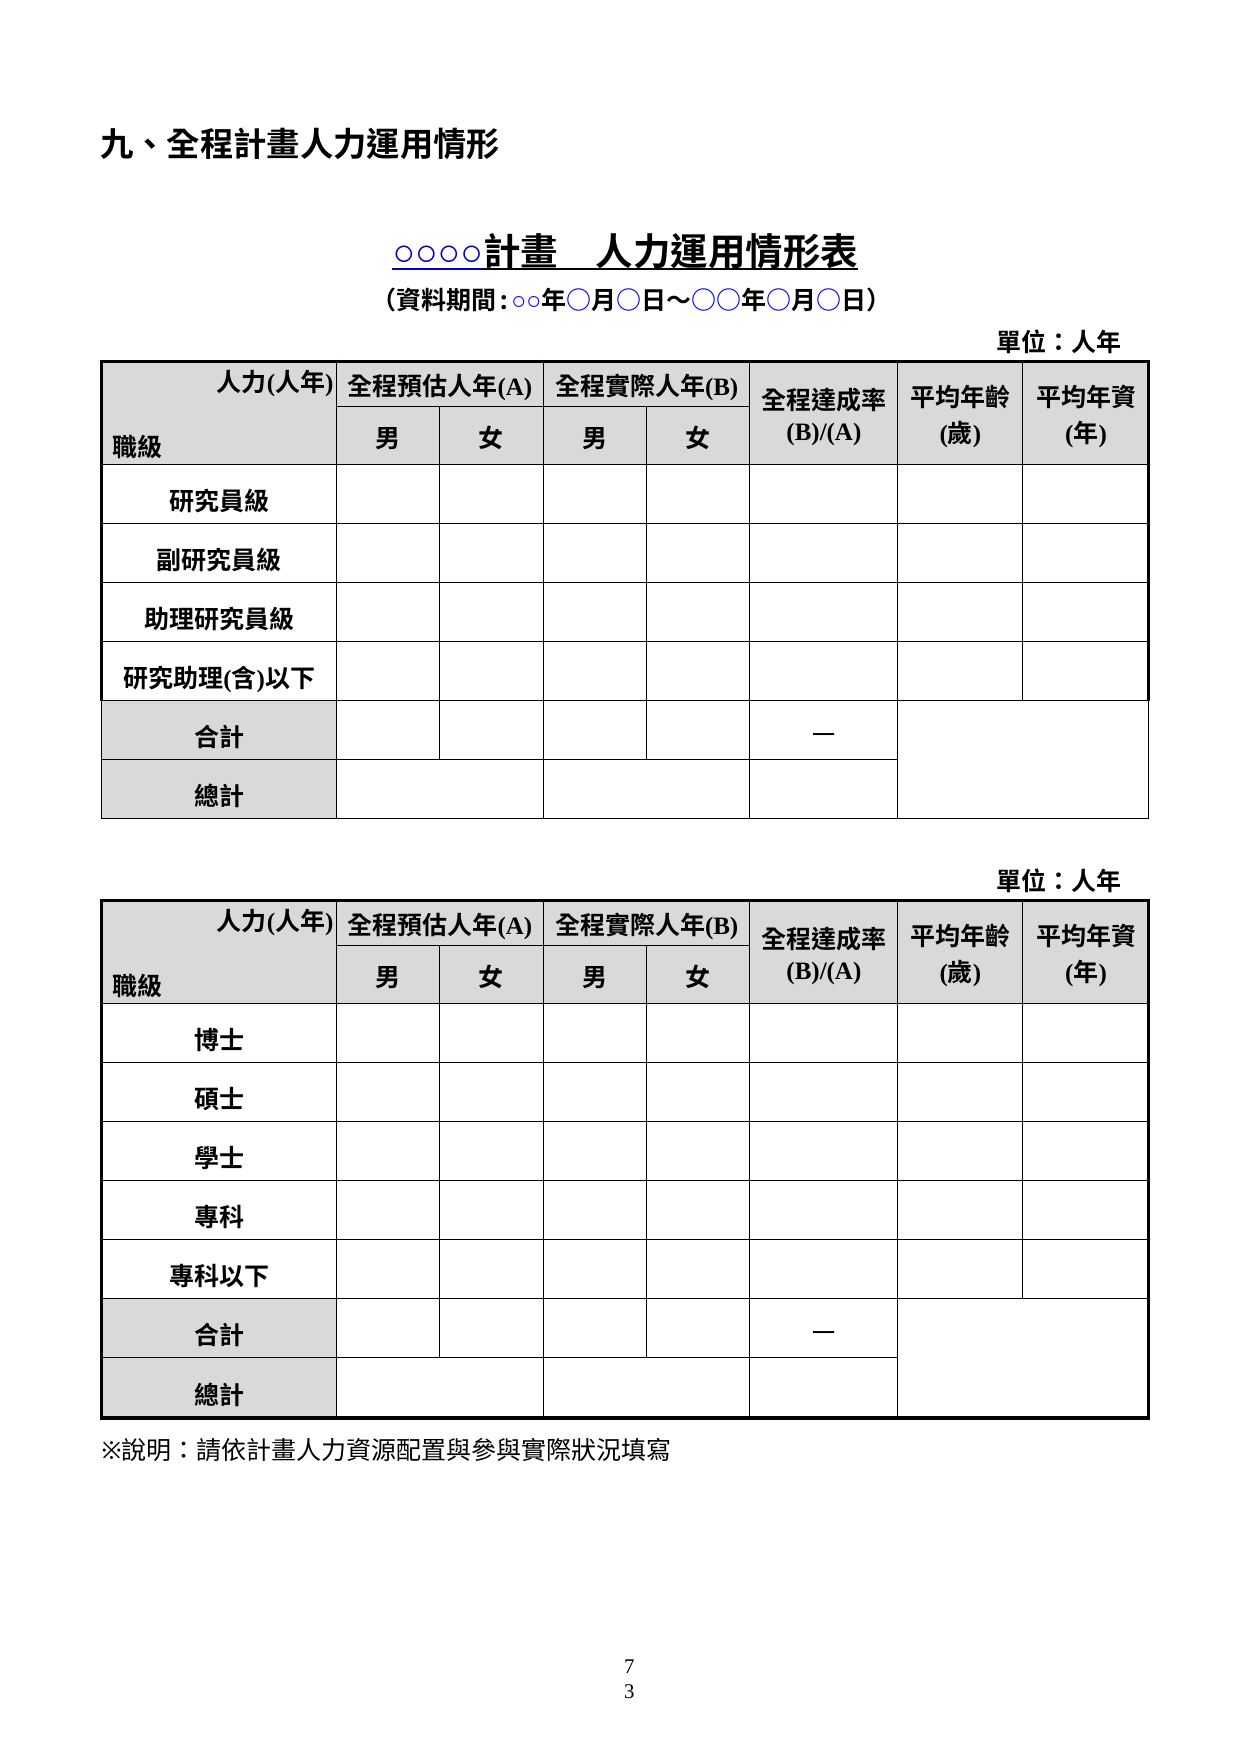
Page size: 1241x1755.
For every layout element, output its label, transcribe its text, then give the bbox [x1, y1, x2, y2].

table_cell 合計 [103, 1299, 336, 1357]
text （資料期間:○○年○月○日～○○年○月○日） [100, 276, 1150, 318]
table_cell 研究助理(含)以下 [103, 642, 336, 700]
table_cell [1023, 1181, 1147, 1239]
table_cell [544, 760, 749, 818]
text 單位：人年 [100, 857, 1121, 898]
table_cell [750, 1004, 897, 1062]
table_cell [440, 642, 543, 700]
table_cell 總計 [102, 760, 336, 818]
table_cell [1023, 1063, 1147, 1121]
table_cell [647, 1122, 749, 1180]
table_header 平均年資(年) [1023, 363, 1147, 464]
table_cell [440, 1240, 543, 1298]
table_cell 專科 [103, 1181, 336, 1239]
table_cell 博士 [103, 1004, 336, 1062]
table_cell [337, 1063, 439, 1121]
table_cell [750, 1063, 897, 1121]
table_cell [750, 760, 897, 818]
table_cell [647, 701, 749, 759]
table_cell 學士 [103, 1122, 336, 1180]
text ○○○○計畫 人力運用情形表 [100, 222, 1150, 276]
table_cell [544, 524, 646, 582]
table_cell [440, 1063, 543, 1121]
table_cell [898, 465, 1022, 523]
table_cell [898, 1299, 1147, 1416]
table_cell [337, 701, 439, 759]
text 單位：人年 [100, 318, 1121, 359]
table_cell [337, 1181, 439, 1239]
table_cell [750, 465, 897, 523]
table_cell [1023, 1004, 1147, 1062]
table_cell [337, 1299, 439, 1357]
table_cell [898, 642, 1022, 700]
table_cell 合計 [102, 701, 336, 759]
table_header 人力(人年) 職級 [103, 363, 336, 464]
table_cell 男 [337, 407, 439, 464]
table_cell [647, 642, 749, 700]
text ※說明：請依計畫人力資源配置與參與實際狀況填寫 [101, 1420, 1150, 1467]
table_cell [898, 524, 1022, 582]
table_header 平均年齡(歲) [898, 902, 1022, 1003]
table_cell [544, 1299, 646, 1357]
table_cell [337, 1358, 543, 1416]
table_cell 女 [440, 407, 543, 464]
text 九、全程計畫人力運用情形 [100, 118, 1150, 166]
table_cell 男 [544, 407, 646, 464]
table_cell [647, 1063, 749, 1121]
table_cell [1023, 1240, 1147, 1298]
table_cell [750, 583, 897, 641]
table_cell [544, 1240, 646, 1298]
table_cell [750, 642, 897, 700]
table_cell [440, 465, 543, 523]
table_cell [337, 1240, 439, 1298]
table_cell [440, 524, 543, 582]
table_cell [440, 701, 543, 759]
table_cell 副研究員級 [103, 524, 336, 582]
table_cell [440, 1122, 543, 1180]
table_cell [750, 1181, 897, 1239]
table_cell [544, 465, 646, 523]
table_cell [647, 524, 749, 582]
table_header 全程實際人年(B) [544, 363, 749, 406]
table_cell [898, 1240, 1022, 1298]
table_cell [750, 1240, 897, 1298]
table_cell [750, 1122, 897, 1180]
table_cell [337, 1004, 439, 1062]
table_header 平均年齡(歲) [898, 363, 1022, 464]
table_header 全程達成率 (B)/(A) [750, 363, 897, 464]
table_cell [337, 583, 439, 641]
table_cell 女 [647, 946, 749, 1003]
table_cell 男 [337, 946, 439, 1003]
table_cell 女 [647, 407, 749, 464]
table_cell [1023, 524, 1147, 582]
table_cell [440, 1181, 543, 1239]
table_cell 總計 [103, 1358, 336, 1416]
table_cell [1023, 583, 1147, 641]
table_cell 女 [440, 946, 543, 1003]
table_cell － [750, 1299, 897, 1357]
table_cell [544, 1063, 646, 1121]
table_cell [337, 524, 439, 582]
table_header 全程預估人年(A) [337, 363, 543, 406]
table_cell [337, 760, 543, 818]
table_cell [440, 1004, 543, 1062]
table_cell － [750, 701, 897, 759]
table_cell [544, 701, 646, 759]
table_cell [337, 465, 439, 523]
table_cell [337, 1122, 439, 1180]
table_cell [750, 1358, 897, 1416]
table_cell [898, 1063, 1022, 1121]
table_cell [544, 642, 646, 700]
table_cell [647, 1299, 749, 1357]
table_cell 碩士 [103, 1063, 336, 1121]
table_cell [898, 1122, 1022, 1180]
table_header 全程實際人年(B) [544, 902, 749, 945]
table_cell [898, 583, 1022, 641]
table_cell [647, 583, 749, 641]
table_cell [647, 1240, 749, 1298]
table_cell [1023, 642, 1147, 700]
table_cell [1023, 1122, 1147, 1180]
table_cell 研究員級 [103, 465, 336, 523]
table_cell [544, 1358, 749, 1416]
table_cell [647, 465, 749, 523]
table_cell 男 [544, 946, 646, 1003]
table_cell [750, 524, 897, 582]
table_header 全程達成率 (B)/(A) [750, 902, 897, 1003]
table_cell [440, 583, 543, 641]
table_cell 專科以下 [103, 1240, 336, 1298]
table_cell [898, 701, 1148, 818]
table_cell [898, 1181, 1022, 1239]
table_cell [544, 583, 646, 641]
table_cell [544, 1122, 646, 1180]
table_header 人力(人年) 職級 [103, 902, 336, 1003]
table_header 平均年資(年) [1023, 902, 1147, 1003]
table_cell [337, 642, 439, 700]
table_cell 助理研究員級 [103, 583, 336, 641]
table_cell [898, 1004, 1022, 1062]
table_cell [544, 1181, 646, 1239]
table_cell [647, 1181, 749, 1239]
table_cell [647, 1004, 749, 1062]
table_cell [544, 1004, 646, 1062]
table_cell [440, 1299, 543, 1357]
table_header 全程預估人年(A) [337, 902, 543, 945]
table_cell [1023, 465, 1147, 523]
